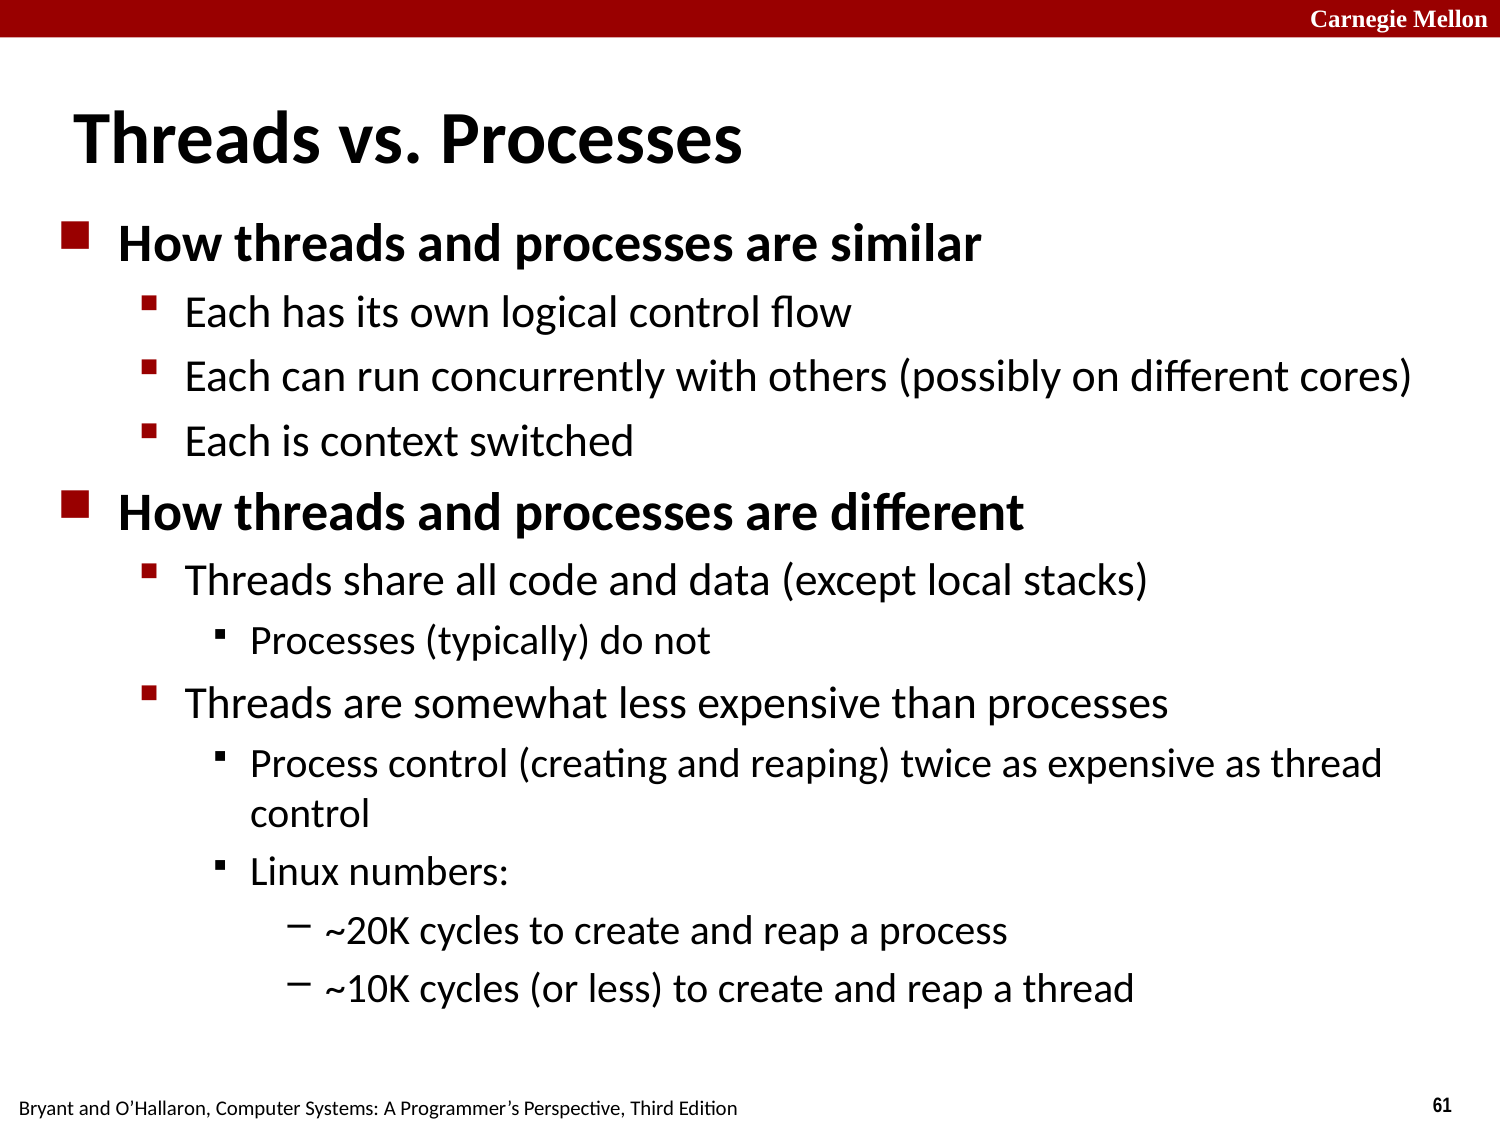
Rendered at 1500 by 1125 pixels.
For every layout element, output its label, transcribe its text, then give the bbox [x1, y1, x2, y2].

list How threads and processes are similar Each has its own logical control flow Each can run concurrently with others (possibly on different cores) Each is context switched How threads and processes are different Threads share all code and data (except local stacks) Processes (typically) do not Threads are somewhat less expensive than processes Process control (creating and reaping) twice as expensive as thread control Linux numbers: ~20K cycles to create and reap a process ~10K cycles (or less) to create and reap a thread [47, 200, 1463, 1079]
title Threads vs. Processes [58, 71, 1304, 197]
